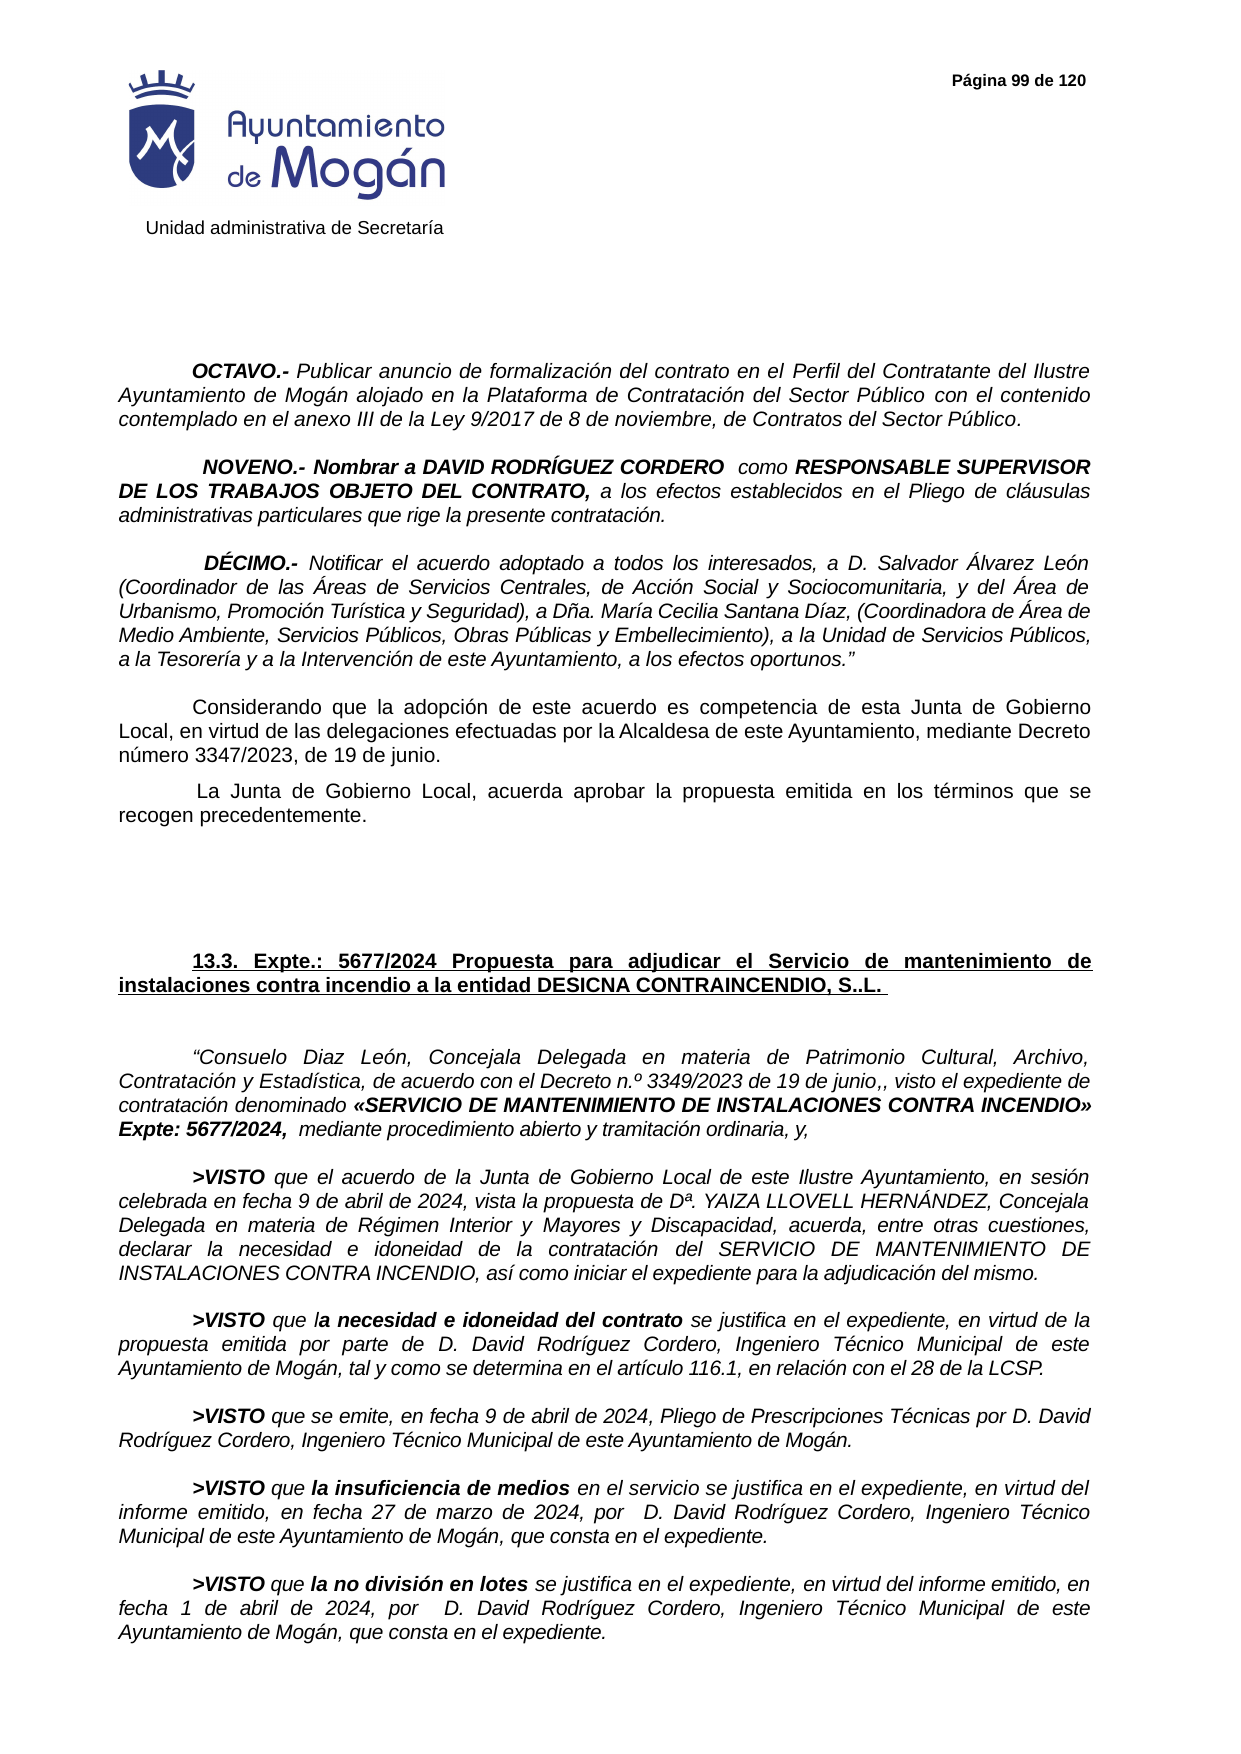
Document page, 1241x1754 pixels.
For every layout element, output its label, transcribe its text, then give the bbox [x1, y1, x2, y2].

text La Junta de Gobierno Local, acuerda aprobar la propuesta emitida en los términos que se recogen precedentemente. [118, 779, 1092, 827]
text >VISTO que la insuficiencia de medios en el servicio se justifica en el expediente, en virtud del informe emitido, en fecha 27 de marzo de 2024, por D. David Rodríguez Cordero, Ingeniero Técnico Municipal de este Ayuntamiento de Mogán, que consta en el expediente. [118, 1476, 1092, 1548]
text OCTAVO.- Publicar anuncio de formalización del contrato en el Perfil del Contratante del Ilustre Ayuntamiento de Mogán alojado en la Plataforma de Contratación del Sector Público con el contenido contemplado en el anexo III de la Ley 9/2017 de 8 de noviembre, de Contratos del Sector Público. [118, 359, 1092, 431]
text >VISTO que se emite, en fecha 9 de abril de 2024, Pliego de Prescripciones Técnicas por D. David Rodríguez Cordero, Ingeniero Técnico Municipal de este Ayuntamiento de Mogán. [118, 1404, 1092, 1452]
text >VISTO que el acuerdo de la Junta de Gobierno Local de este Ilustre Ayuntamiento, en sesión celebrada en fecha 9 de abril de 2024, vista la propuesta de Dª. YAIZA LLOVELL HERNÁNDEZ, Concejala Delegada en materia de Régimen Interior y Mayores y Discapacidad, acuerda, entre otras cuestiones, declarar la necesidad e idoneidad de la contratación del SERVICIO DE MANTENIMIENTO DE INSTALACIONES CONTRA INCENDIO, así como iniciar el expediente para la adjudicación del mismo. [118, 1164, 1092, 1284]
text DÉCIMO.- Notificar el acuerdo adoptado a todos los interesados, a D. Salvador Álvarez León (Coordinador de las Áreas de Servicios Centrales, de Acción Social y Sociocomunitaria, y del Área de Urbanismo, Promoción Turística y Seguridad), a Dña. María Cecilia Santana Díaz, (Coordinadora de Área de Medio Ambiente, Servicios Públicos, Obras Públicas y Embellecimiento), a la Unidad de Servicios Públicos, a la Tesorería y a la Intervención de este Ayuntamiento, a los efectos oportunos.” [118, 551, 1092, 671]
text >VISTO que la necesidad e idoneidad del contrato se justifica en el expediente, en virtud de la propuesta emitida por parte de D. David Rodríguez Cordero, Ingeniero Técnico Municipal de este Ayuntamiento de Mogán, tal y como se determina en el artículo 116.1, en relación con el 28 de la LCSP. [118, 1308, 1092, 1380]
picture [128, 70, 445, 206]
text Considerando que la adopción de este acuerdo es competencia de esta Junta de Gobierno Local, en virtud de las delegaciones efectuadas por la Alcaldesa de este Ayuntamiento, mediante Decreto número 3347/2023, de 19 de junio. [118, 695, 1092, 767]
text NOVENO.- Nombrar a DAVID RODRÍGUEZ CORDERO como RESPONSABLE SUPERVISOR DE LOS TRABAJOS OBJETO DEL CONTRATO, a los efectos establecidos en el Pliego de cláusulas administrativas particulares que rige la presente contratación. [118, 455, 1092, 527]
text 13.3. Expte.: 5677/2024 Propuesta para adjudicar el Servicio de mantenimiento de instalaciones contra incendio a la entidad DESICNA CONTRAINCENDIO, S..L. [118, 949, 1092, 997]
text “Consuelo Diaz León, Concejala Delegada en materia de Patrimonio Cultural, Archivo, Contratación y Estadística, de acuerdo con el Decreto n.º 3349/2023 de 19 de junio,, visto el expediente de contratación denominado «SERVICIO DE MANTENIMIENTO DE INSTALACIONES CONTRA INCENDIO» Expte: 5677/2024, mediante procedimiento abierto y tramitación ordinaria, y, [118, 1045, 1092, 1141]
text >VISTO que la no división en lotes se justifica en el expediente, en virtud del informe emitido, en fecha 1 de abril de 2024, por D. David Rodríguez Cordero, Ingeniero Técnico Municipal de este Ayuntamiento de Mogán, que consta en el expediente. [118, 1572, 1092, 1644]
